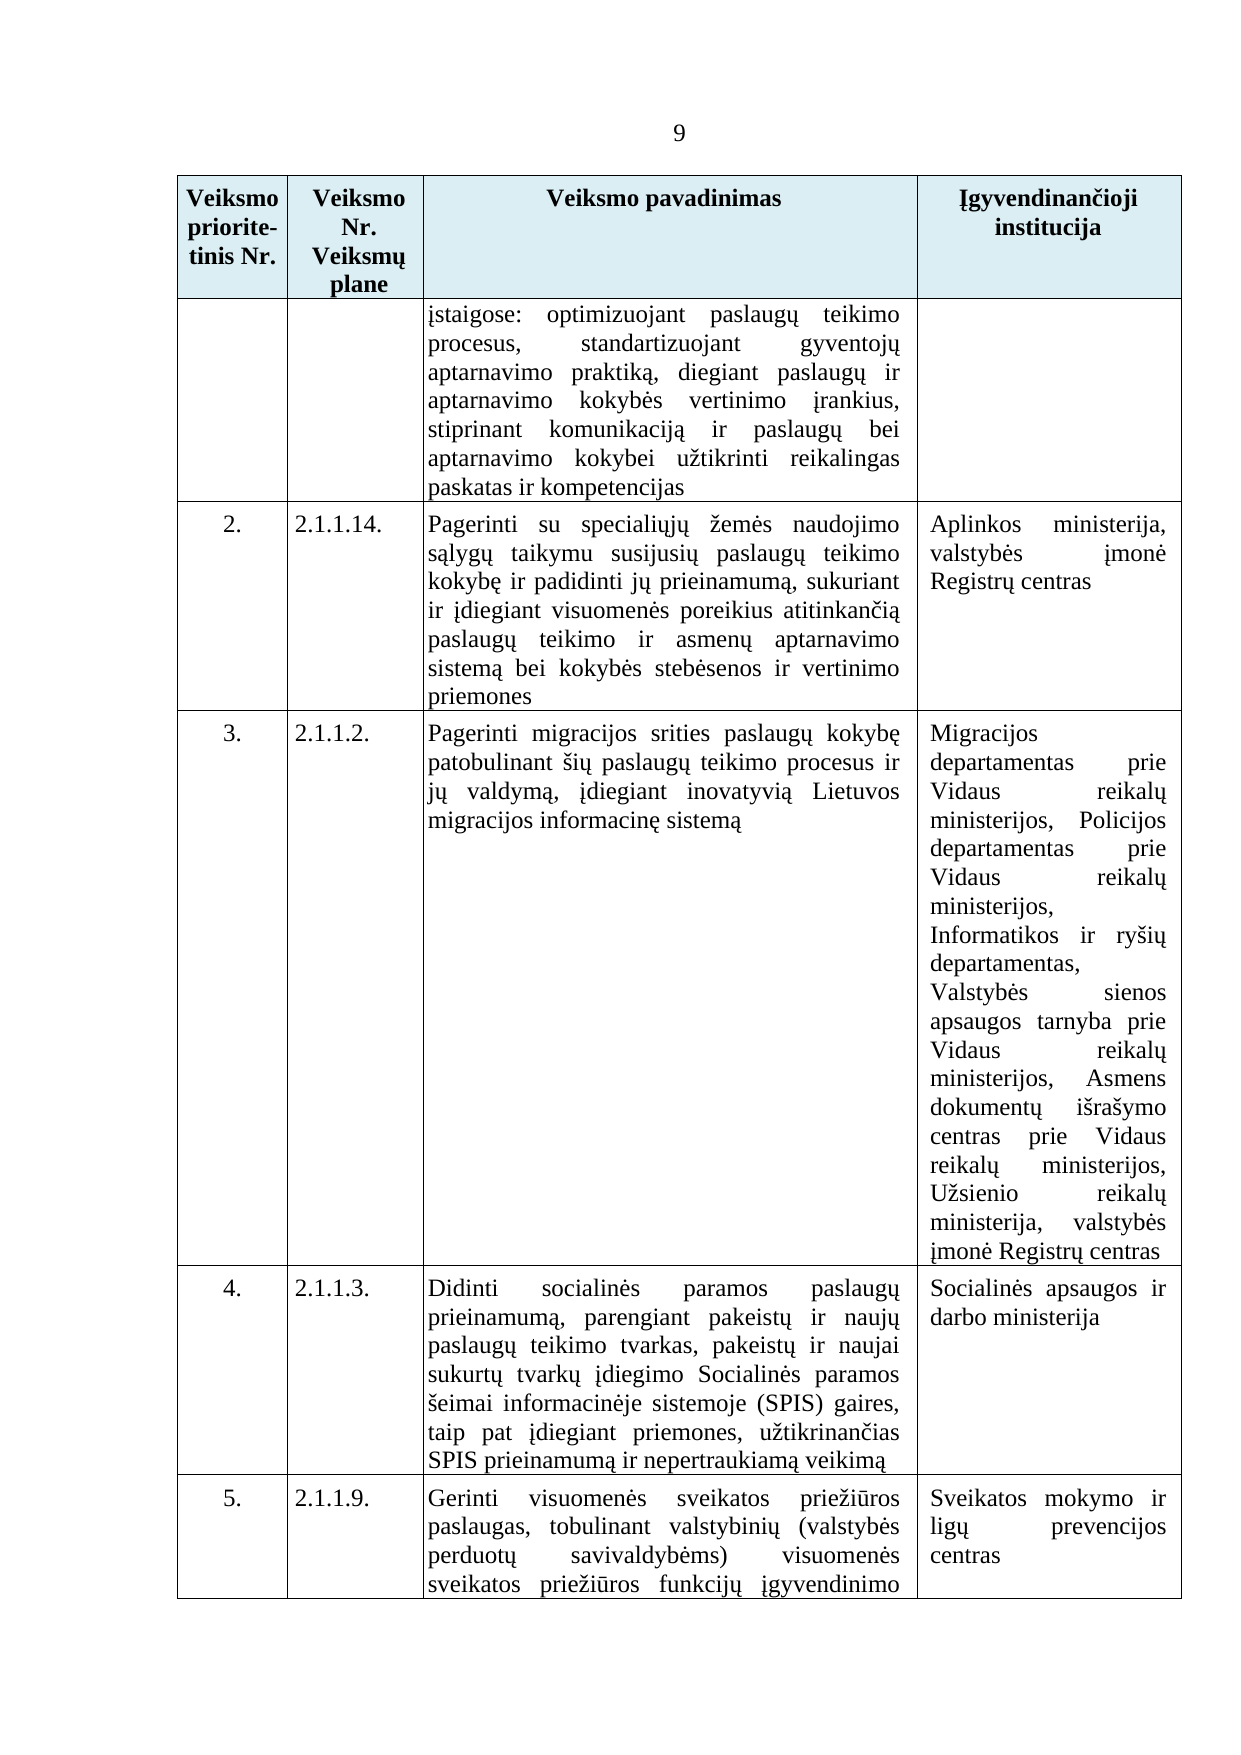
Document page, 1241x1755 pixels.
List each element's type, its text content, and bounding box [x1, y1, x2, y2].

table_cell Aplinkos ministerija, valstybės įmonė Registrų centras [918, 502, 1181, 710]
table_header Veiksmo priorite-tinis Nr. [178, 176, 287, 298]
table_header Įgyvendinančioji institucija [918, 176, 1181, 298]
table_header Veiksmo Nr. Veiksmų plane [288, 176, 423, 298]
table_cell 2.1.1.3. [288, 1266, 423, 1474]
table_cell 2. [178, 502, 287, 710]
table_cell Sveikatos mokymo ir ligų prevencijos centras [918, 1475, 1181, 1598]
table_header Veiksmo pavadinimas [424, 176, 917, 298]
table_cell Pagerinti su specialiųjų žemės naudojimo sąlygų taikymu susijusių paslaugų teikimo kokybę ir padidinti jų prieinamumą, sukuriant ir įdiegiant visuomenės poreikius atitinkančią paslaugų teikimo ir asmenų aptarnavimo sistemą bei kokybės stebėsenos ir vertinimo priemones [424, 502, 917, 710]
table_cell [178, 299, 287, 501]
table_cell [918, 299, 1181, 501]
table_cell 5. [178, 1475, 287, 1598]
table_cell 3. [178, 711, 287, 1265]
table_cell Migracijos departamentas prie Vidaus reikalų ministerijos, Policijos departamentas prie Vidaus reikalų ministerijos, Informatikos ir ryšių departamentas, Valstybės sienos apsaugos tarnyba prie Vidaus reikalų ministerijos, Asmens dokumentų išrašymo centras prie Vidaus reikalų ministerijos, Užsienio reikalų ministerija, valstybės įmonė Registrų centras [918, 711, 1181, 1265]
table_cell Socialinės apsaugos ir darbo ministerija [918, 1266, 1181, 1474]
table_cell [288, 299, 423, 501]
table_cell 4. [178, 1266, 287, 1474]
table_cell 2.1.1.14. [288, 502, 423, 710]
table_cell Didinti socialinės paramos paslaugų prieinamumą, parengiant pakeistų ir naujų paslaugų teikimo tvarkas, pakeistų ir naujai sukurtų tvarkų įdiegimo Socialinės paramos šeimai informacinėje sistemoje (SPIS) gaires, taip pat įdiegiant priemones, užtikrinančias SPIS prieinamumą ir nepertraukiamą veikimą [424, 1266, 917, 1474]
table_cell Gerinti visuomenės sveikatos priežiūros paslaugas, tobulinant valstybinių (valstybės perduotų savivaldybėms) visuomenės sveikatos priežiūros funkcijų įgyvendinimo [424, 1475, 917, 1598]
table_cell 2.1.1.2. [288, 711, 423, 1265]
table_cell Pagerinti migracijos srities paslaugų kokybę patobulinant šių paslaugų teikimo procesus ir jų valdymą, įdiegiant inovatyvią Lietuvos migracijos informacinę sistemą [424, 711, 917, 1265]
table_cell įstaigose: optimizuojant paslaugų teikimo procesus, standartizuojant gyventojų aptarnavimo praktiką, diegiant paslaugų ir aptarnavimo kokybės vertinimo įrankius, stiprinant komunikaciją ir paslaugų bei aptarnavimo kokybei užtikrinti reikalingas paskatas ir kompetencijas [424, 299, 917, 501]
table_cell 2.1.1.9. [288, 1475, 423, 1598]
